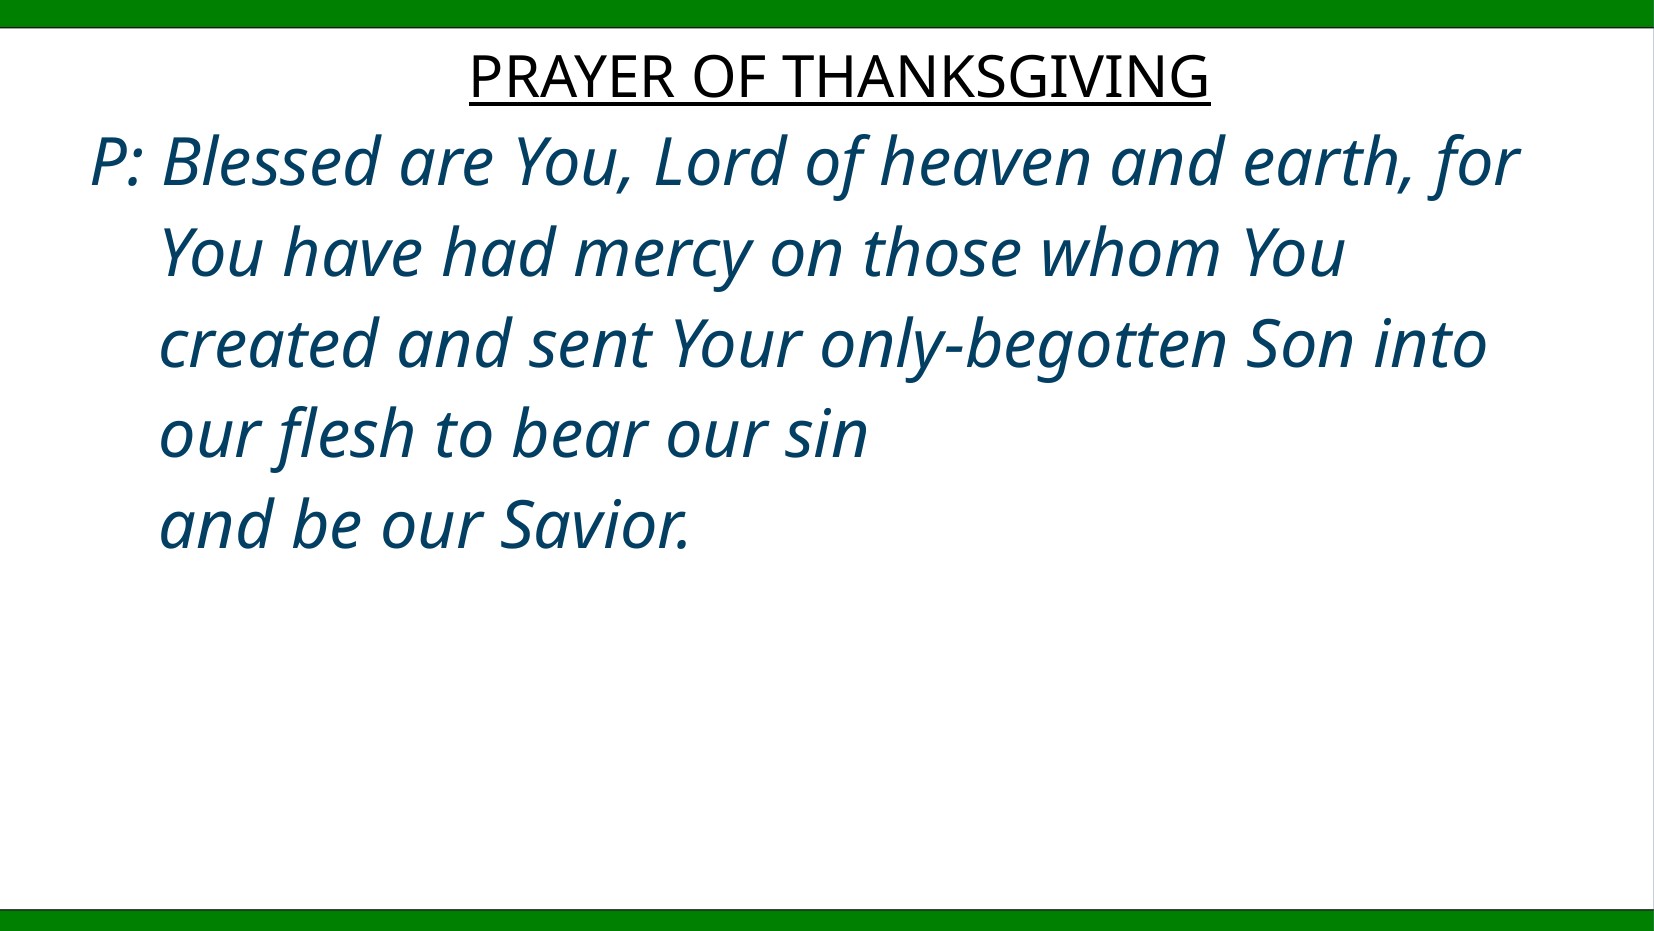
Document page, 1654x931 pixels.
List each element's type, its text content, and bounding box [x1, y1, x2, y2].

picture [0, 0, 1654, 931]
text_box PRAYER OF THANKSGIVING P: Blessed are You, Lord of heaven and earth, for You have had mercy on those whom You created and sent Your only-begotten Son into our flesh to bear our sin and be our Savior. [75, 27, 1606, 564]
